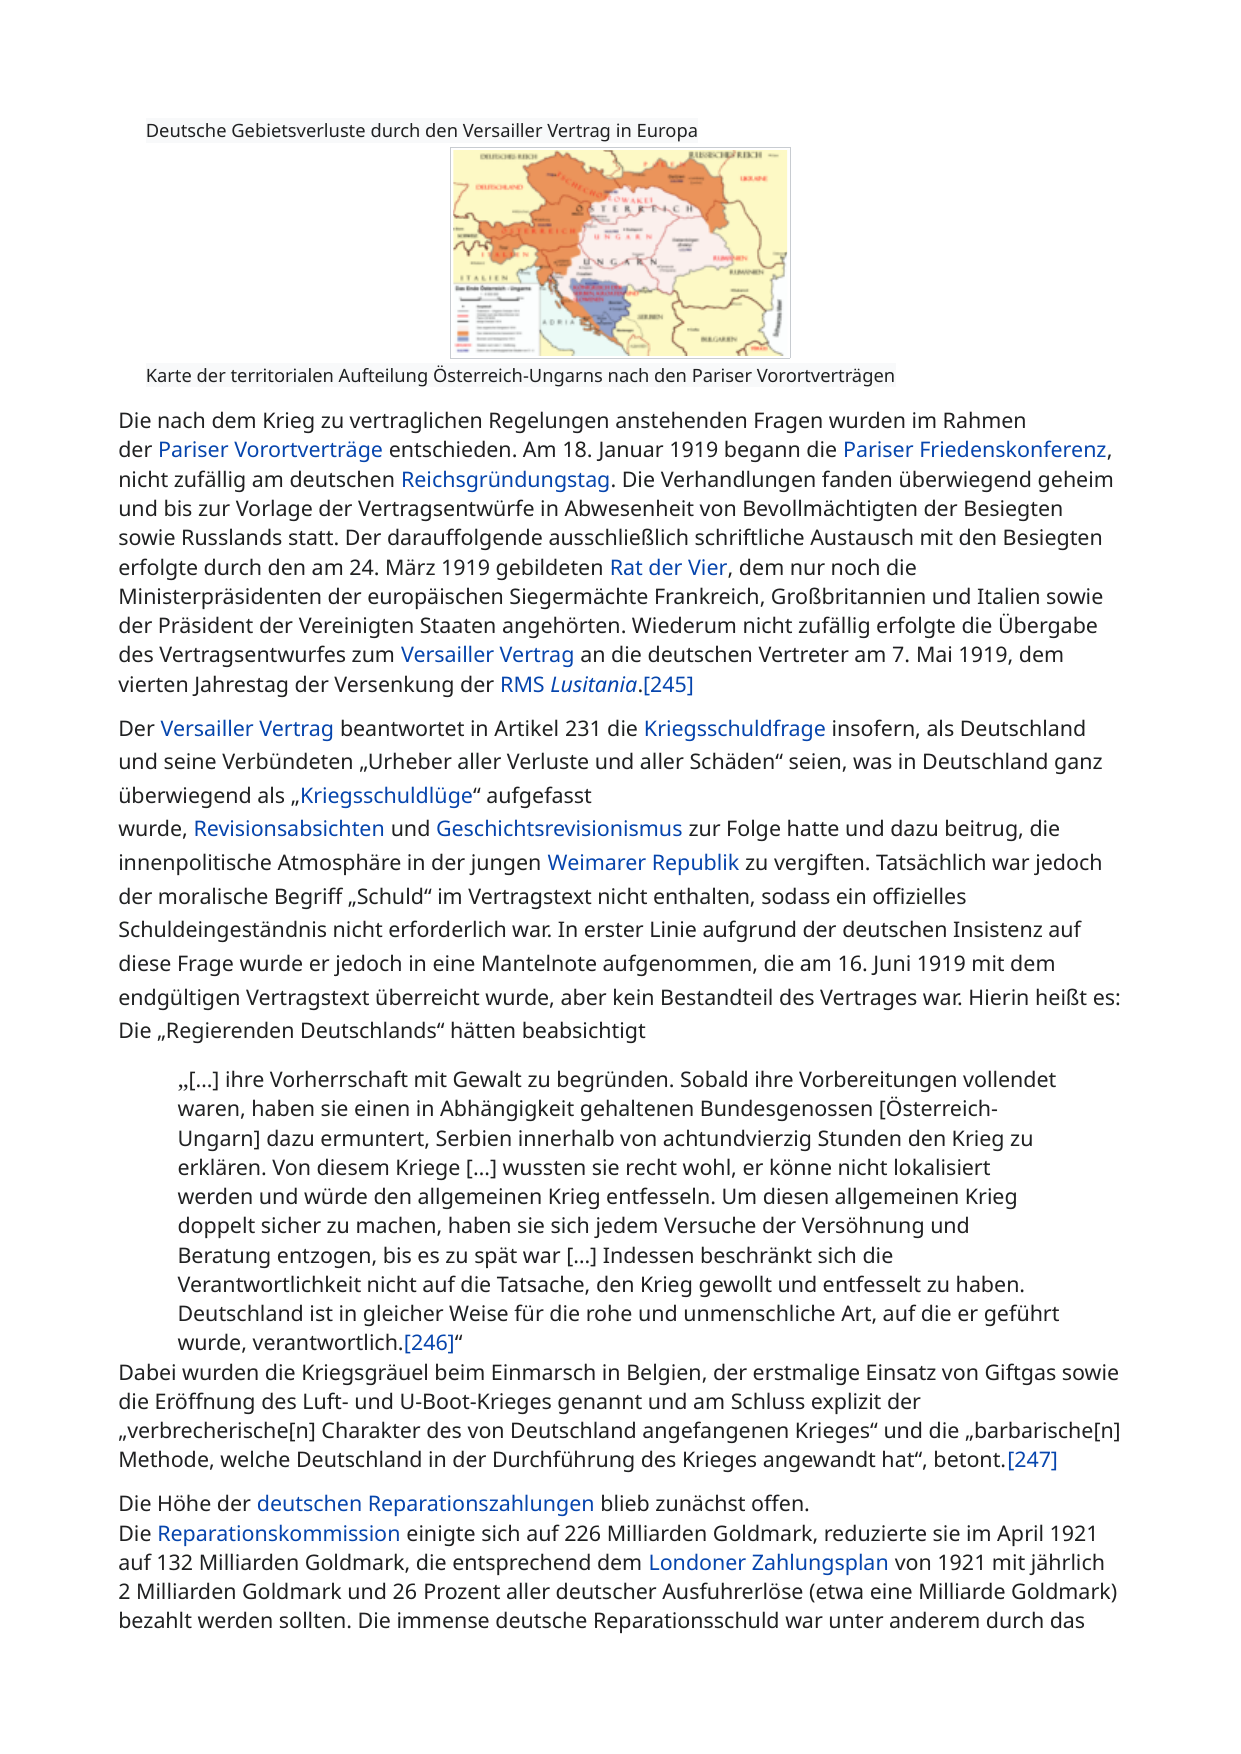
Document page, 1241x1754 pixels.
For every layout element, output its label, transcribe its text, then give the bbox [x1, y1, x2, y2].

text Die nach dem Krieg zu vertraglichen Regelungen anstehenden Fragen wurden im Rahmen der Pariser Vorortverträge entschieden. Am 18. Januar 1919 begann die Pariser Friedenskonferenz, nicht zufällig am deutschen Reichsgründungstag. Die Verhandlungen fanden überwiegend geheim und bis zur Vorlage der Vertragsentwürfe in Abwesenheit von Bevollmächtigten der Besiegten sowie Russlands statt. Der darauffolgende ausschließlich schriftliche Austausch mit den Besiegten erfolgte durch den am 24. März 1919 gebildeten Rat der Vier, dem nur noch die Ministerpräsidenten der europäischen Siegermächte Frankreich, Großbritannien und Italien sowie der Präsident der Vereinigten Staaten angehörten. Wiederum nicht zufällig erfolgte die Übergabe des Vertragsentwurfes zum Versailler Vertrag an die deutschen Vertreter am 7. Mai 1919, dem vierten Jahrestag der Versenkung der RMS Lusitania.[245] [118, 406, 1122, 698]
text Dabei wurden die Kriegsgräuel beim Einmarsch in Belgien, der erstmalige Einsatz von Giftgas sowie die Eröffnung des Luft- und U-Boot-Krieges genannt und am Schluss explizit der „verbrecherische[n] Charakter des von Deutschland angefangenen Krieges“ und die „barbarische[n] Methode, welche Deutschland in der Durchführung des Krieges angewandt hat“, betont.[247] [118, 1357, 1122, 1474]
text Deutsche Gebietsverluste durch den Versailler Vertrag in Europa [123, 118, 1122, 143]
text Karte der territorialen Aufteilung Österreich-Ungarns nach den Pariser Vorortverträgen [123, 362, 1122, 387]
text Der Versailler Vertrag beantwortet in Artikel 231 die Kriegsschuldfrage insofern, als Deutschland und seine Verbündeten „Urheber aller Verluste und aller Schäden“ seien, was in Deutschland ganz überwiegend als „Kriegsschuldlüge“ aufgefasst wurde, Revisionsabsichten und Geschichtsrevisionismus zur Folge hatte und dazu beitrug, die innenpolitische Atmosphäre in der jungen Weimarer Republik zu vergiften. Tatsächlich war jedoch der moralische Begriff „Schuld“ im Vertragstext nicht enthalten, sodass ein offizielles Schuldeingeständnis nicht erforderlich war. In erster Linie aufgrund der deutschen Insistenz auf diese Frage wurde er jedoch in eine Mantelnote aufgenommen, die am 16. Juni 1919 mit dem endgültigen Vertragstext überreicht wurde, aber kein Bestandteil des Vertrages war. Hierin heißt es: Die „Regierenden Deutschlands“ hätten beabsichtigt [118, 713, 1122, 1045]
text Die Höhe der deutschen Reparationszahlungen blieb zunächst offen. Die Reparationskommission einigte sich auf 226 Milliarden Goldmark, reduzierte sie im April 1921 auf 132 Milliarden Goldmark, die entsprechend dem Londoner Zahlungsplan von 1921 mit jährlich 2 Milliarden Goldmark und 26 Prozent aller deutscher Ausfuhrerlöse (etwa eine Milliarde Goldmark) bezahlt werden sollten. Die immense deutsche Reparationsschuld war unter anderem durch das [118, 1489, 1122, 1635]
picture [453, 150, 788, 356]
text „[…] ihre Vorherrschaft mit Gewalt zu begründen. Sobald ihre Vorbereitungen vollendet waren, haben sie einen in Abhängigkeit gehaltenen Bundesgenossen [Österreich-Ungarn] dazu ermuntert, Serbien innerhalb von achtundvierzig Stunden den Krieg zu erklären. Von diesem Kriege […] wussten sie recht wohl, er könne nicht lokalisiert werden und würde den allgemeinen Krieg entfesseln. Um diesen allgemeinen Krieg doppelt sicher zu machen, haben sie sich jedem Versuche der Versöhnung und Beratung entzogen, bis es zu spät war […] Indessen beschränkt sich die Verantwortlichkeit nicht auf die Tatsache, den Krieg gewollt und entfesselt zu haben. Deutschland ist in gleicher Weise für die rohe und unmenschliche Art, auf die er geführt wurde, verantwortlich.[246]“ [177, 1064, 1063, 1357]
